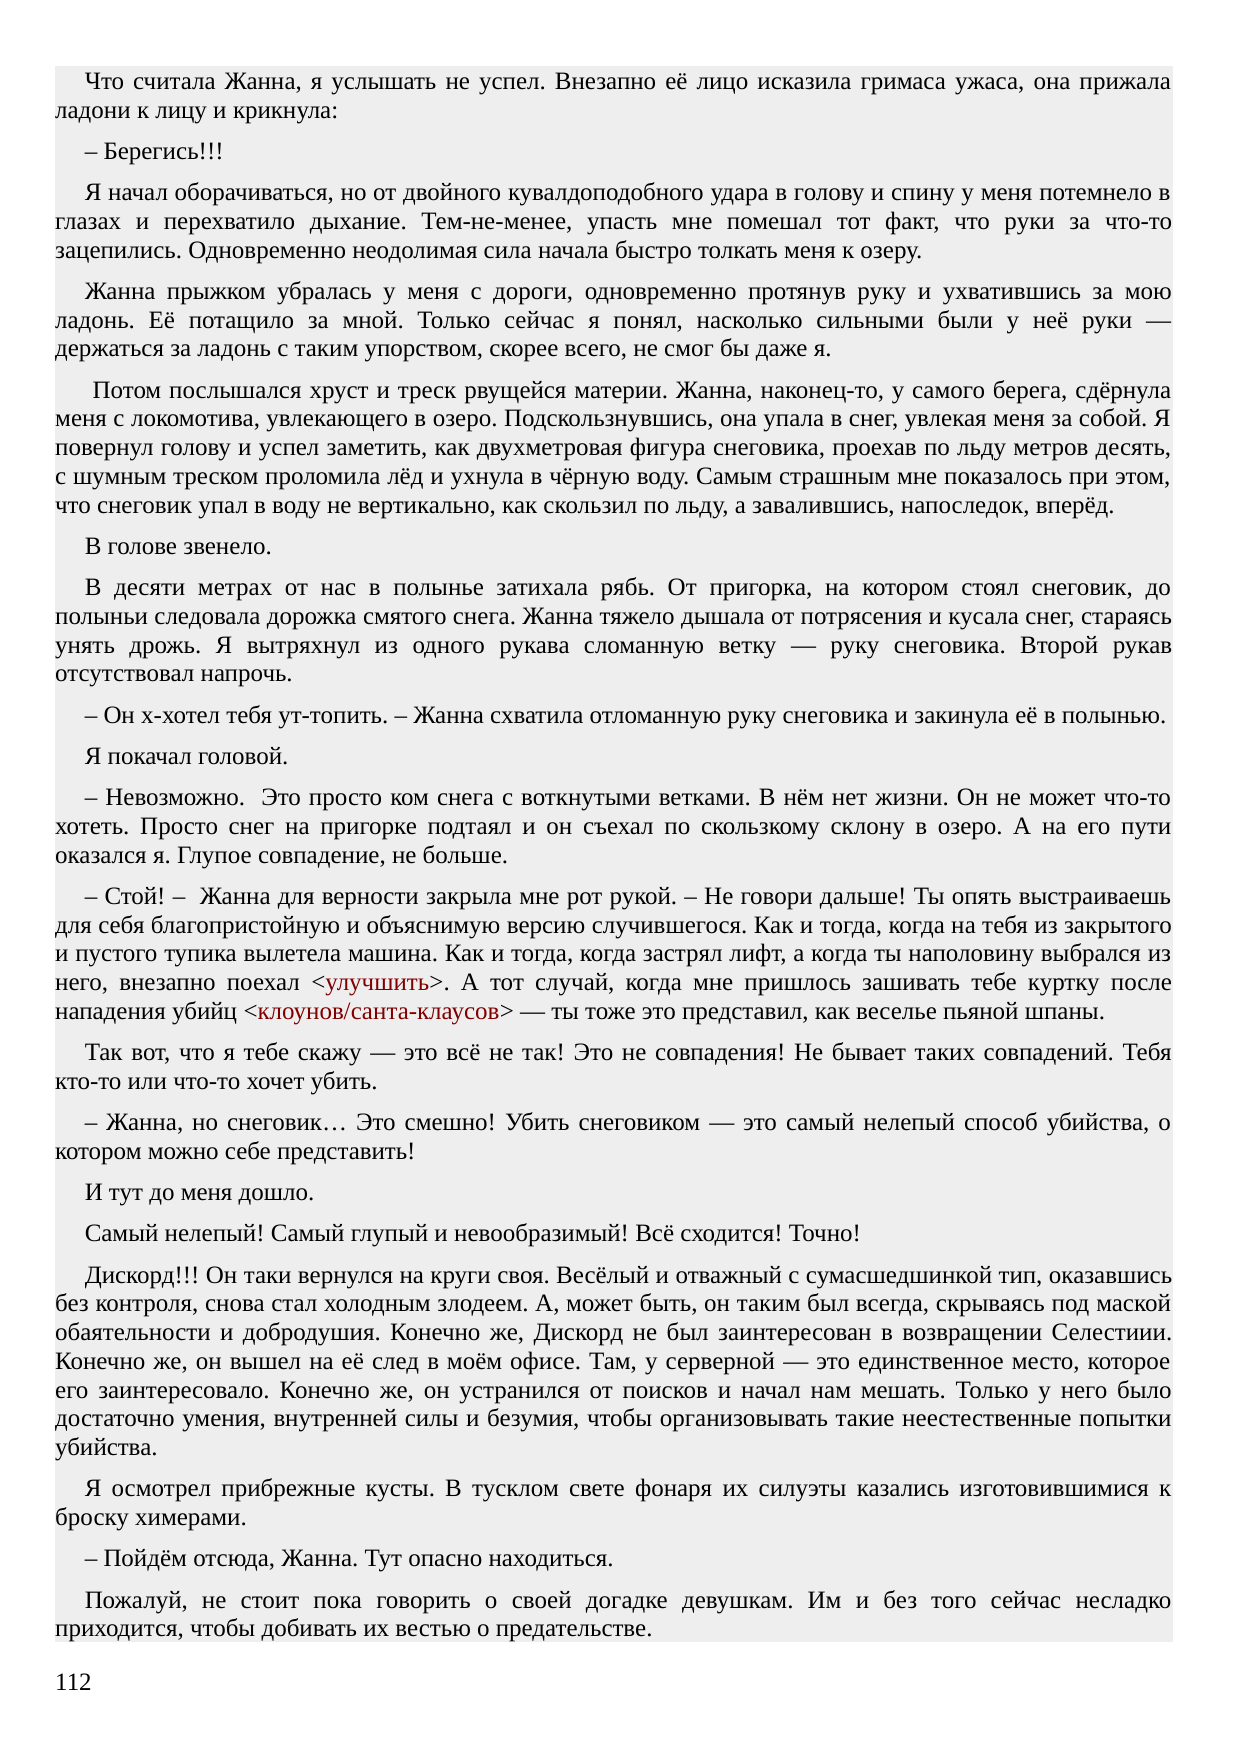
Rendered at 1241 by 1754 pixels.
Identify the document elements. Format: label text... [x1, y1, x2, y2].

text Жанна прыжком убралась у меня с дороги, одновременно протянув руку и ухватившись за мою ладонь. Её потащило за мной. Только сейчас я понял, насколько сильными были у неё руки — держаться за ладонь с таким упорством, скорее всего, не смог бы даже я. [55, 276, 1173, 362]
text – Пойдём отсюда, Жанна. Тут опасно находиться. [55, 1543, 1173, 1572]
text – Берегись!!! [55, 136, 1173, 165]
text Потом послышался хруст и треск рвущейся материи. Жанна, наконец-то, у самого берега, сдёрнула меня с локомотива, увлекающего в озеро. Подскользнувшись, она упала в снег, увлекая меня за собой. Я повернул голову и успел заметить, как двухметровая фигура снеговика, проехав по льду метров десять, с шумным треском проломила лёд и ухнула в чёрную воду. Самым страшным мне показалось при этом, что снеговик упал в воду не вертикально, как скользил по льду, а завалившись, напоследок, вперёд. [55, 375, 1173, 518]
text Я осмотрел прибрежные кусты. В тусклом свете фонаря их силуэты казались изготовившимися к броску химерами. [55, 1473, 1173, 1531]
text Я покачал головой. [55, 741, 1173, 770]
text Что считала Жанна, я услышать не успел. Внезапно её лицо исказила гримаса ужаса, она прижала ладони к лицу и крикнула: [55, 66, 1173, 123]
text Пожалуй, не стоит пока говорить о своей догадке девушкам. Им и без того сейчас несладко приходится, чтобы добивать их вестью о предательстве. [55, 1585, 1173, 1642]
text Самый нелепый! Самый глупый и невообразимый! Всё сходится! Точно! [55, 1218, 1173, 1247]
text В десяти метрах от нас в полынье затихала рябь. От пригорка, на котором стоял снеговик, до полыньи следовала дорожка смятого снега. Жанна тяжело дышала от потрясения и кусала снег, стараясь унять дрожь. Я вытряхнул из одного рукава сломанную ветку — руку снеговика. Второй рукав отсутствовал напрочь. [55, 572, 1173, 687]
text – Жанна, но снеговик… Это смешно! Убить снеговиком — это самый нелепый способ убийства, о котором можно себе представить! [55, 1107, 1173, 1165]
text – Стой! – Жанна для верности закрыла мне рот рукой. – Не говори дальше! Ты опять выстраиваешь для себя благопристойную и объяснимую версию случившегося. Как и тогда, когда на тебя из закрытого и пустого тупика вылетела машина. Как и тогда, когда застрял лифт, а когда ты наполовину выбрался из него, внезапно поехал <улучшить>. А тот случай, когда мне пришлось зашивать тебе куртку после нападения убийц <клоунов/санта-клаусов> — ты тоже это представил, как веселье пьяной шпаны. [55, 881, 1173, 1025]
text Так вот, что я тебе скажу — это всё не так! Это не совпадения! Не бывает таких совпадений. Тебя кто-то или что-то хочет убить. [55, 1037, 1173, 1095]
text И тут до меня дошло. [55, 1177, 1173, 1206]
text Дискорд!!! Он таки вернулся на круги своя. Весёлый и отважный с сумасшедшинкой тип, оказавшись без контроля, снова стал холодным злодеем. А, может быть, он таким был всегда, скрываясь под маской обаятельности и добродушия. Конечно же, Дискорд не был заинтересован в возвращении Селестиии. Конечно же, он вышел на её след в моём офисе. Там, у серверной — это единственное место, которое его заинтересовало. Конечно же, он устранился от поисков и начал нам мешать. Только у него было достаточно умения, внутренней силы и безумия, чтобы организовывать такие неестественные попытки убийства. [55, 1260, 1173, 1461]
text В голове звенело. [55, 531, 1173, 560]
text Я начал оборачиваться, но от двойного кувалдоподобного удара в голову и спину у меня потемнело в глазах и перехватило дыхание. Тем-не-менее, упасть мне помешал тот факт, что руки за что-то зацепились. Одновременно неодолимая сила начала быстро толкать меня к озеру. [55, 177, 1173, 263]
text – Он х-хотел тебя ут-топить. – Жанна схватила отломанную руку снеговика и закинула её в полынью. [55, 700, 1173, 728]
text – Невозможно. Это просто ком снега с воткнутыми ветками. В нём нет жизни. Он не может что-то хотеть. Просто снег на пригорке подтаял и он съехал по скользкому склону в озеро. А на его пути оказался я. Глупое совпадение, не больше. [55, 782, 1173, 868]
